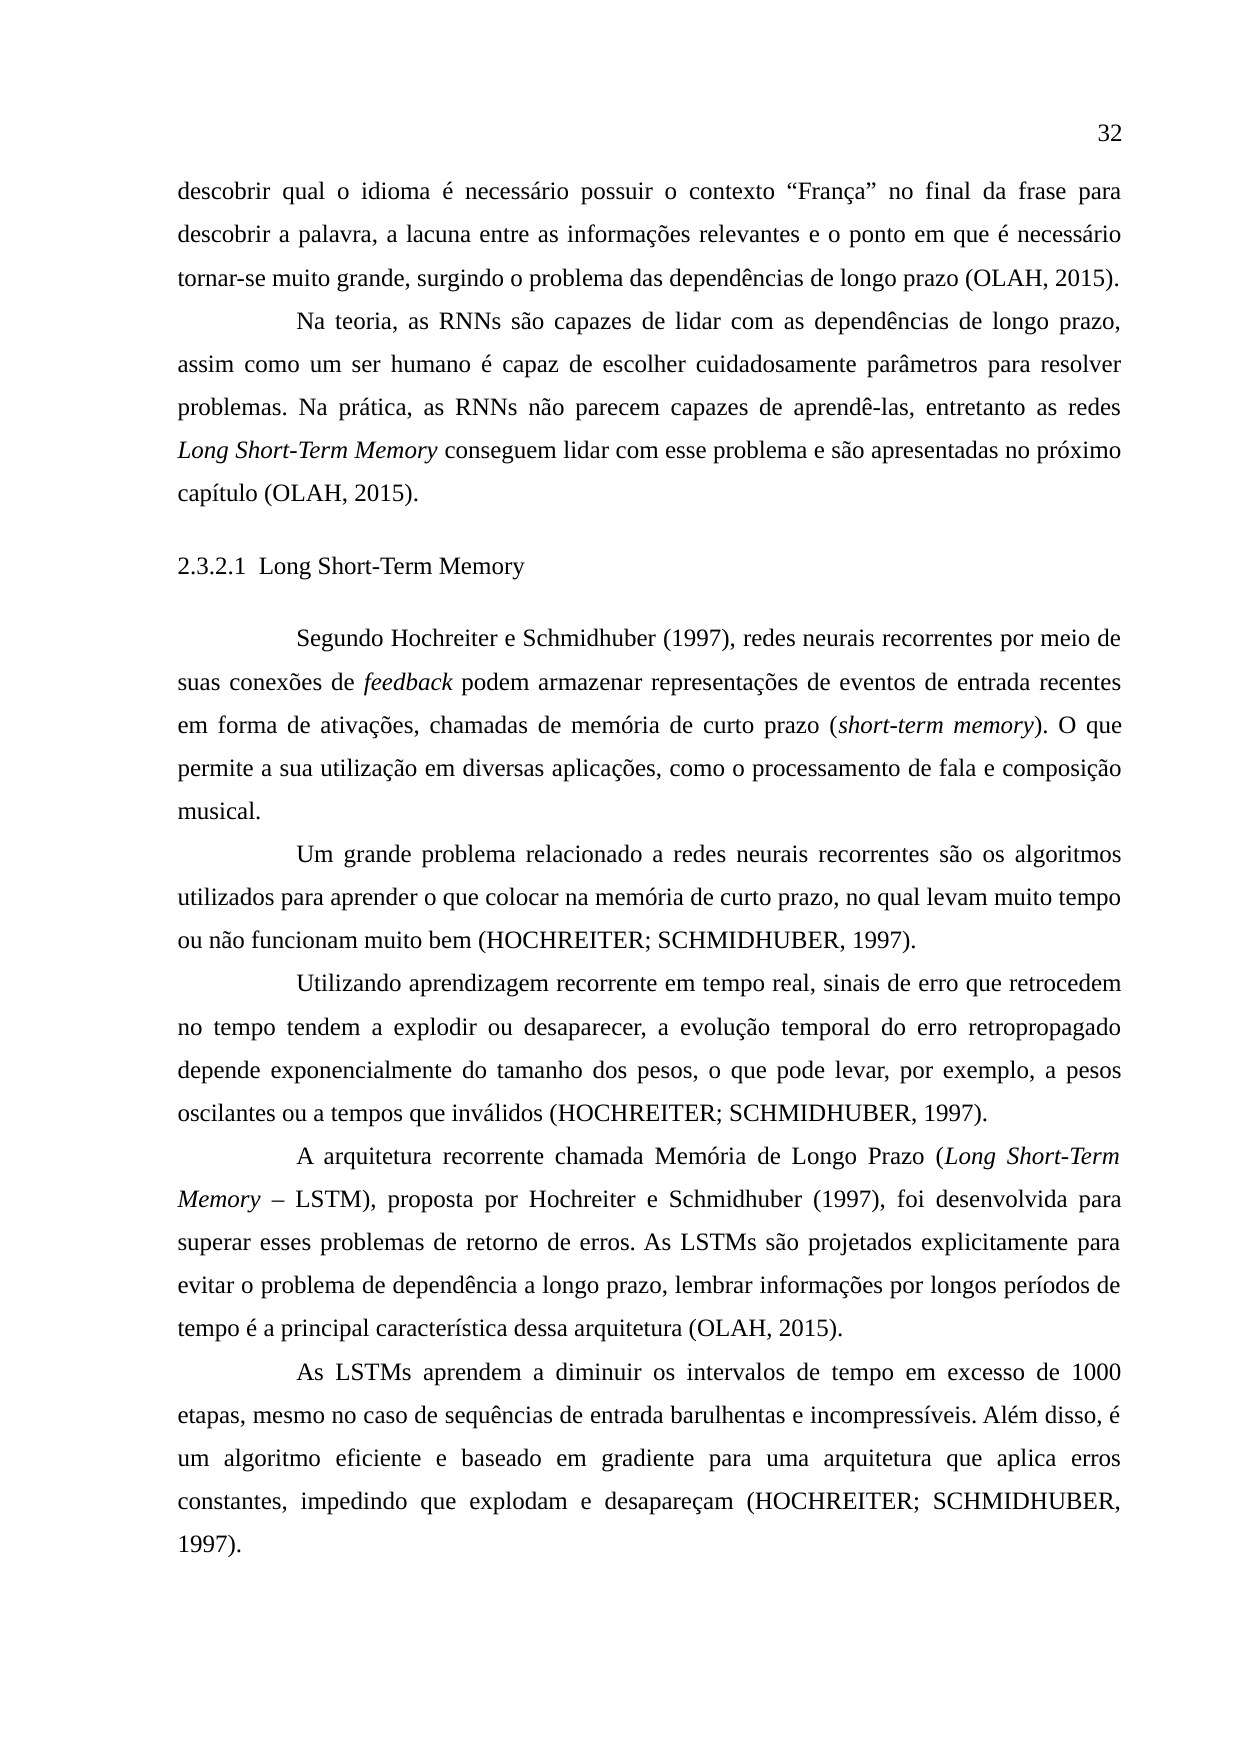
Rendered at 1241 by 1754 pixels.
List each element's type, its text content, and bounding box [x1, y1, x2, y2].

text Utilizando aprendizagem recorrente em tempo real, sinais de erro que retrocedem no tempo tendem a explodir ou desaparecer, a evolução temporal do erro retropropagado depende exponencialmente do tamanho dos pesos, o que pode levar, por exemplo, a pesos oscilantes ou a tempos que inválidos (HOCHREITER; SCHMIDHUBER, 1997). [177, 968, 1122, 1127]
text Um grande problema relacionado a redes neurais recorrentes são os algoritmos utilizados para aprender o que colocar na memória de curto prazo, no qual levam muito tempo ou não funcionam muito bem (HOCHREITER; SCHMIDHUBER, 1997). [177, 839, 1122, 954]
text descobrir qual o idioma é necessário possuir o contexto “França” no final da frase para descobrir a palavra, a lacuna entre as informações relevantes e o ponto em que é necessário tornar-se muito grande, surgindo o problema das dependências de longo prazo (OLAH, 2015). [177, 176, 1122, 291]
text As LSTMs aprendem a diminuir os intervalos de tempo em excesso de 1000 etapas, mesmo no caso de sequências de entrada barulhentas e incompressíveis. Além disso, é um algoritmo eficiente e baseado em gradiente para uma arquitetura que aplica erros constantes, impedindo que explodam e desapareçam (HOCHREITER; SCHMIDHUBER, 1997). [177, 1357, 1122, 1558]
text A arquitetura recorrente chamada Memória de Longo Prazo (Long Short-Term Memory – LSTM), proposta por Hochreiter e Schmidhuber (1997), foi desenvolvida para superar esses problemas de retorno de erros. As LSTMs são projetados explicitamente para evitar o problema de dependência a longo prazo, lembrar informações por longos períodos de tempo é a principal característica dessa arquitetura (OLAH, 2015). [177, 1141, 1122, 1342]
subtitle Long Short-Term Memory [177, 551, 1122, 579]
text Na teoria, as RNNs são capazes de lidar com as dependências de longo prazo, assim como um ser humano é capaz de escolher cuidadosamente parâmetros para resolver problemas. Na prática, as RNNs não parecem capazes de aprendê-las, entretanto as redes Long Short-Term Memory conseguem lidar com esse problema e são apresentadas no próximo capítulo (OLAH, 2015). [177, 306, 1122, 507]
text Segundo Hochreiter e Schmidhuber (1997), redes neurais recorrentes por meio de suas conexões de feedback podem armazenar representações de eventos de entrada recentes em forma de ativações, chamadas de memória de curto prazo (short-term memory). O que permite a sua utilização em diversas aplicações, como o processamento de fala e composição musical. [177, 623, 1122, 825]
